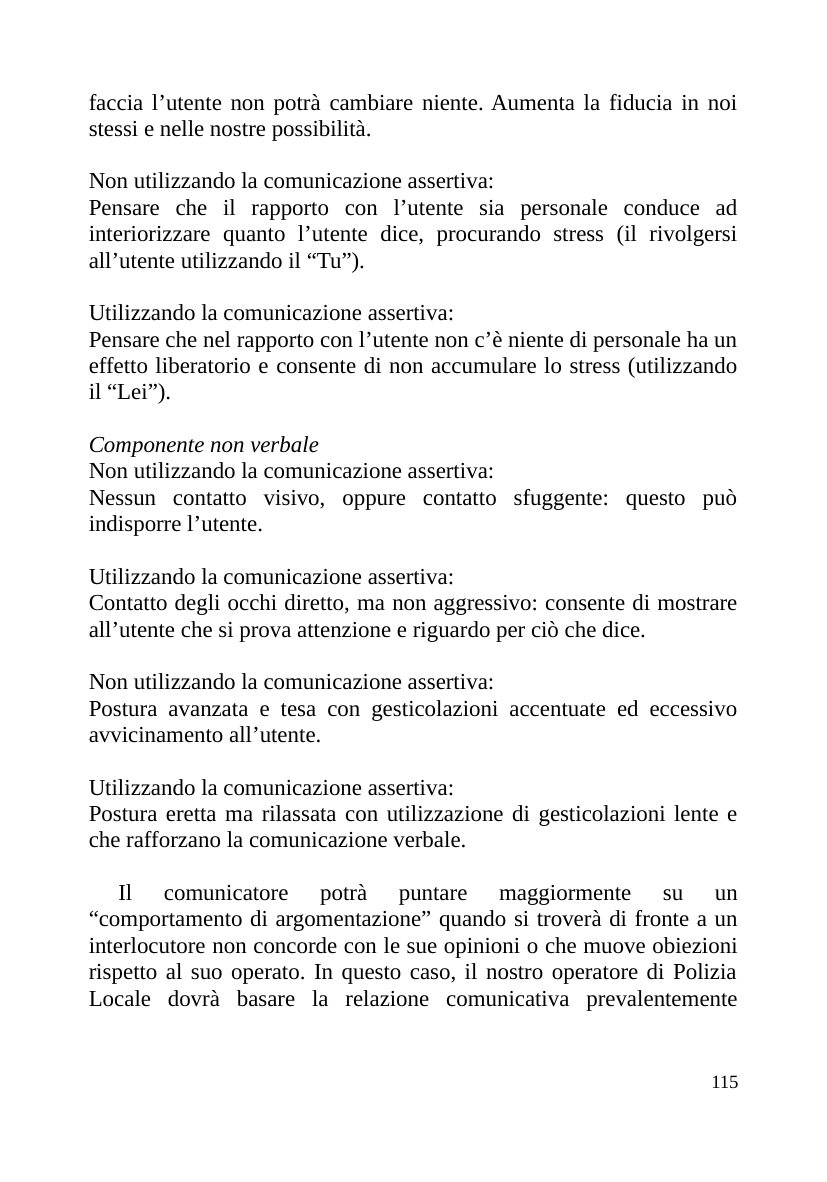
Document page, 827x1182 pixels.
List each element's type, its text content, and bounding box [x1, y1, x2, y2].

text Non utilizzando la comunicazione assertiva: [88, 457, 738, 484]
text Pensare che nel rapporto con l’utente non c’è niente di personale ha un effetto liberatorio e consente di non accumulare lo stress (utilizzando il “Lei”). [88, 326, 738, 405]
text Contatto degli occhi diretto, ma non aggressivo: consente di mostrare all’utente che si prova attenzione e riguardo per ciò che dice. [88, 589, 738, 642]
text Il comunicatore potrà puntare maggiormente su un “comportamento di argomentazione” quando si troverà di fronte a un interlocutore non concorde con le sue opinioni o che muove obiezioni rispetto al suo operato. In questo caso, il nostro operatore di Polizia Locale dovrà basare la relazione comunicativa prevalentemente [88, 879, 738, 1011]
text Utilizzando la comunicazione assertiva: [88, 299, 738, 326]
text Non utilizzando la comunicazione assertiva: [88, 168, 738, 194]
text faccia l’utente non potrà cambiare niente. Aumenta la fiducia in noi stessi e nelle nostre possibilità. [88, 88, 738, 141]
text Utilizzando la comunicazione assertiva: [88, 563, 738, 589]
text Postura avanzata e tesa con gesticolazioni accentuate ed eccessivo avvicinamento all’utente. [88, 695, 738, 747]
text Utilizzando la comunicazione assertiva: [88, 774, 738, 800]
text Componente non verbale [88, 431, 738, 457]
text Non utilizzando la comunicazione assertiva: [88, 668, 738, 695]
text Pensare che il rapporto con l’utente sia personale conduce ad interiorizzare quanto l’utente dice, procurando stress (il rivolgersi all’utente utilizzando il “Tu”). [88, 194, 738, 273]
text Postura eretta ma rilassata con utilizzazione di gesticolazioni lente e che rafforzano la comunicazione verbale. [88, 800, 738, 853]
text Nessun contatto visivo, oppure contatto sfuggente: questo può indisporre l’utente. [88, 484, 738, 537]
